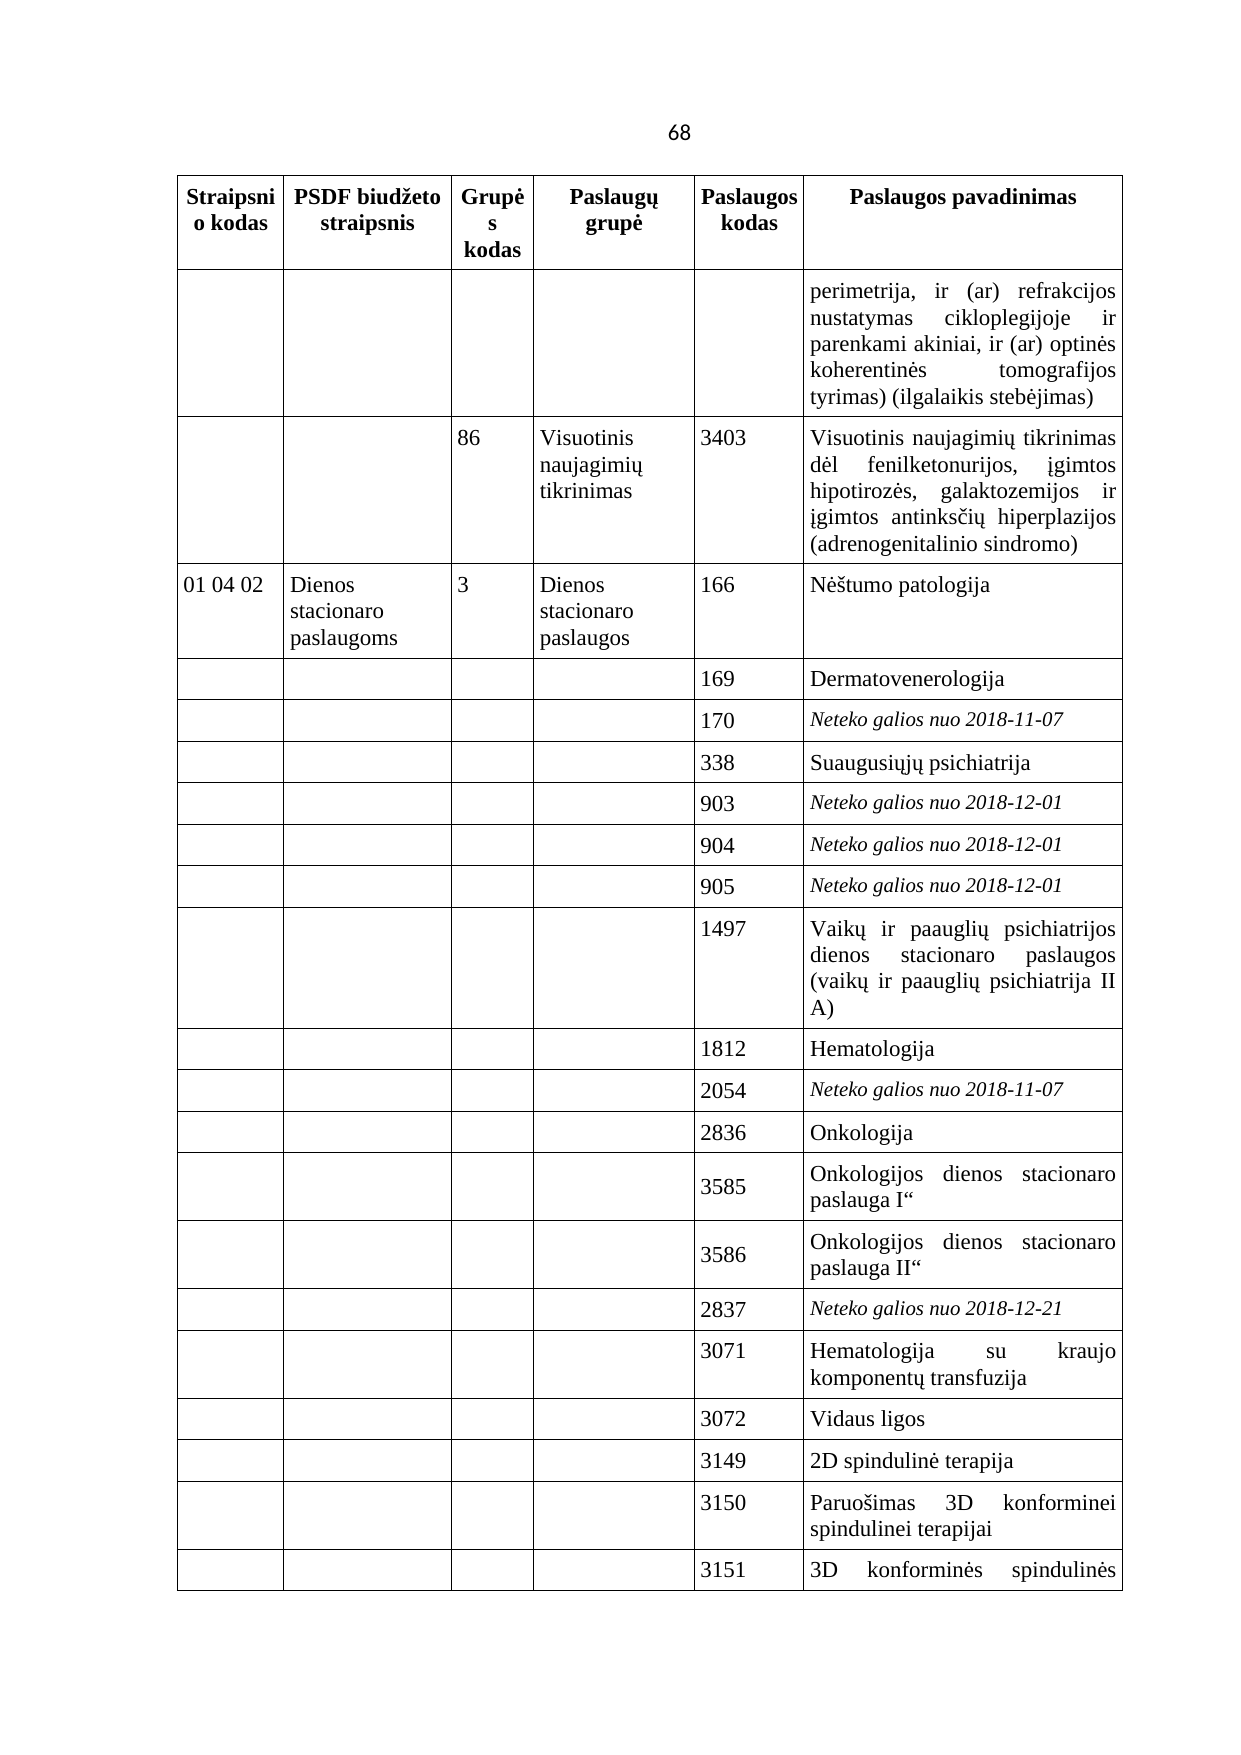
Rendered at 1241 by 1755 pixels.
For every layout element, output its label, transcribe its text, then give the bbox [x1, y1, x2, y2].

table_cell [534, 1440, 694, 1481]
table_cell 86 [452, 417, 533, 563]
table_cell Onkologijos dienos stacionaro paslauga I“ [804, 1153, 1122, 1220]
table_cell Neteko galios nuo 2018-12-01 [804, 825, 1122, 865]
table_cell Dienos stacionaro paslaugos [534, 564, 694, 657]
table_cell [284, 1440, 451, 1481]
table_cell [452, 742, 533, 782]
table_cell 166 [695, 564, 803, 657]
table_cell [452, 1153, 533, 1220]
table_cell 3071 [695, 1331, 803, 1397]
table_cell [452, 1221, 533, 1288]
table_cell [534, 825, 694, 865]
table_cell [284, 270, 451, 416]
table_cell [284, 1289, 451, 1329]
table_cell [284, 1029, 451, 1069]
table_cell Vidaus ligos [804, 1399, 1122, 1439]
table_cell [284, 700, 451, 741]
table_cell Neteko galios nuo 2018-12-01 [804, 783, 1122, 824]
table_cell [284, 783, 451, 824]
table_cell 2D spindulinė terapija [804, 1440, 1122, 1481]
table_cell 169 [695, 659, 803, 699]
table_cell 3586 [695, 1221, 803, 1288]
table_cell 3151 [695, 1550, 803, 1590]
table_header Paslaugų grupė [534, 176, 694, 269]
table_cell Dienos stacionaro paslaugoms [284, 564, 451, 657]
table_cell [534, 700, 694, 741]
table_cell 3 [452, 564, 533, 657]
table_header PSDF biudžeto straipsnis [284, 176, 451, 269]
table_cell [452, 1482, 533, 1548]
table_cell [452, 825, 533, 865]
table_cell [534, 1070, 694, 1111]
table_cell Neteko galios nuo 2018-11-07 [804, 700, 1122, 741]
table_cell [534, 270, 694, 416]
table_cell [178, 1221, 283, 1288]
table_cell [534, 1289, 694, 1329]
table_cell 3585 [695, 1153, 803, 1220]
table_cell [534, 659, 694, 699]
table_cell [534, 1112, 694, 1152]
table_cell Vaikų ir paauglių psichiatrijos dienos stacionaro paslaugos (vaikų ir paauglių psichiatrija II A) [804, 908, 1122, 1027]
table_cell perimetrija, ir (ar) refrakcijos nustatymas cikloplegijoje ir parenkami akiniai, ir (ar) optinės koherentinės tomografijos tyrimas) (ilgalaikis stebėjimas) [804, 270, 1122, 416]
table_cell [534, 1482, 694, 1548]
table_cell [178, 1289, 283, 1329]
table_cell [284, 1221, 451, 1288]
table_cell [284, 1331, 451, 1397]
table_cell Neteko galios nuo 2018-12-21 [804, 1289, 1122, 1329]
table_cell [178, 1112, 283, 1152]
table_cell [284, 1482, 451, 1548]
table_header Paslaugos pavadinimas [804, 176, 1122, 269]
table_cell Dermatovenerologija [804, 659, 1122, 699]
table_cell [178, 783, 283, 824]
table_cell 2837 [695, 1289, 803, 1329]
table_cell [534, 1550, 694, 1590]
table_cell [178, 1440, 283, 1481]
table_cell [452, 908, 533, 1027]
table_cell 3149 [695, 1440, 803, 1481]
table_cell [534, 866, 694, 907]
table_cell [534, 1029, 694, 1069]
table_cell Neteko galios nuo 2018-12-01 [804, 866, 1122, 907]
table_cell [284, 1112, 451, 1152]
table_cell [178, 417, 283, 563]
table_cell 170 [695, 700, 803, 741]
table_cell [534, 742, 694, 782]
table_cell Visuotinis naujagimių tikrinimas dėl fenilketonurijos, įgimtos hipotirozės, galaktozemijos ir įgimtos antinksčių hiperplazijos (adrenogenitalinio sindromo) [804, 417, 1122, 563]
table_cell 338 [695, 742, 803, 782]
table_cell [284, 908, 451, 1027]
table_cell [452, 1289, 533, 1329]
table_cell [452, 1029, 533, 1069]
table_cell 3150 [695, 1482, 803, 1548]
table_cell 1812 [695, 1029, 803, 1069]
table_header Straipsnio kodas [178, 176, 283, 269]
table_cell [178, 825, 283, 865]
table_cell [284, 1153, 451, 1220]
table_cell 1497 [695, 908, 803, 1027]
table_cell [452, 1550, 533, 1590]
table_cell [178, 700, 283, 741]
table_cell [452, 1399, 533, 1439]
table_cell [452, 270, 533, 416]
table_cell [534, 783, 694, 824]
table_header Paslaugos kodas [695, 176, 803, 269]
table_cell 2836 [695, 1112, 803, 1152]
table_cell [534, 1399, 694, 1439]
table_cell 2054 [695, 1070, 803, 1111]
table_cell [178, 1029, 283, 1069]
table_cell [452, 866, 533, 907]
table_cell [695, 270, 803, 416]
table_cell [284, 659, 451, 699]
table_header Grupės kodas [452, 176, 533, 269]
table_cell 3403 [695, 417, 803, 563]
table_cell [284, 1550, 451, 1590]
table_cell [178, 1331, 283, 1397]
table_cell [178, 866, 283, 907]
table_cell [178, 1482, 283, 1548]
table_cell [534, 1153, 694, 1220]
table_cell Onkologija [804, 1112, 1122, 1152]
table_cell 3072 [695, 1399, 803, 1439]
table_cell 905 [695, 866, 803, 907]
table_cell [534, 1221, 694, 1288]
table_cell [284, 1070, 451, 1111]
table_cell [452, 1440, 533, 1481]
table_cell [178, 270, 283, 416]
table_cell [178, 659, 283, 699]
table_cell 01 04 02 [178, 564, 283, 657]
table_cell [452, 1070, 533, 1111]
table_cell [178, 1070, 283, 1111]
table_cell [452, 700, 533, 741]
table_cell [178, 908, 283, 1027]
table_cell Neteko galios nuo 2018-11-07 [804, 1070, 1122, 1111]
table_cell Paruošimas 3D konforminei spindulinei terapijai [804, 1482, 1122, 1548]
table_cell [284, 417, 451, 563]
table_cell Onkologijos dienos stacionaro paslauga II“ [804, 1221, 1122, 1288]
table_cell [534, 1331, 694, 1397]
table_cell [284, 866, 451, 907]
table_cell [284, 825, 451, 865]
table_cell [178, 1153, 283, 1220]
table_cell [178, 1399, 283, 1439]
table_cell [178, 742, 283, 782]
table_cell Hematologija su kraujo komponentų transfuzija [804, 1331, 1122, 1397]
table_cell [452, 1112, 533, 1152]
table_cell [452, 659, 533, 699]
table_cell 3D konforminės spindulinės [804, 1550, 1122, 1590]
table_cell [284, 1399, 451, 1439]
table_cell [178, 1550, 283, 1590]
table_cell [452, 783, 533, 824]
table_cell [452, 1331, 533, 1397]
table_cell 904 [695, 825, 803, 865]
table_cell 903 [695, 783, 803, 824]
table_cell Suaugusiųjų psichiatrija [804, 742, 1122, 782]
table_cell Nėštumo patologija [804, 564, 1122, 657]
table_cell Hematologija [804, 1029, 1122, 1069]
table_cell [284, 742, 451, 782]
table_cell [534, 908, 694, 1027]
table_cell Visuotinis naujagimių tikrinimas [534, 417, 694, 563]
